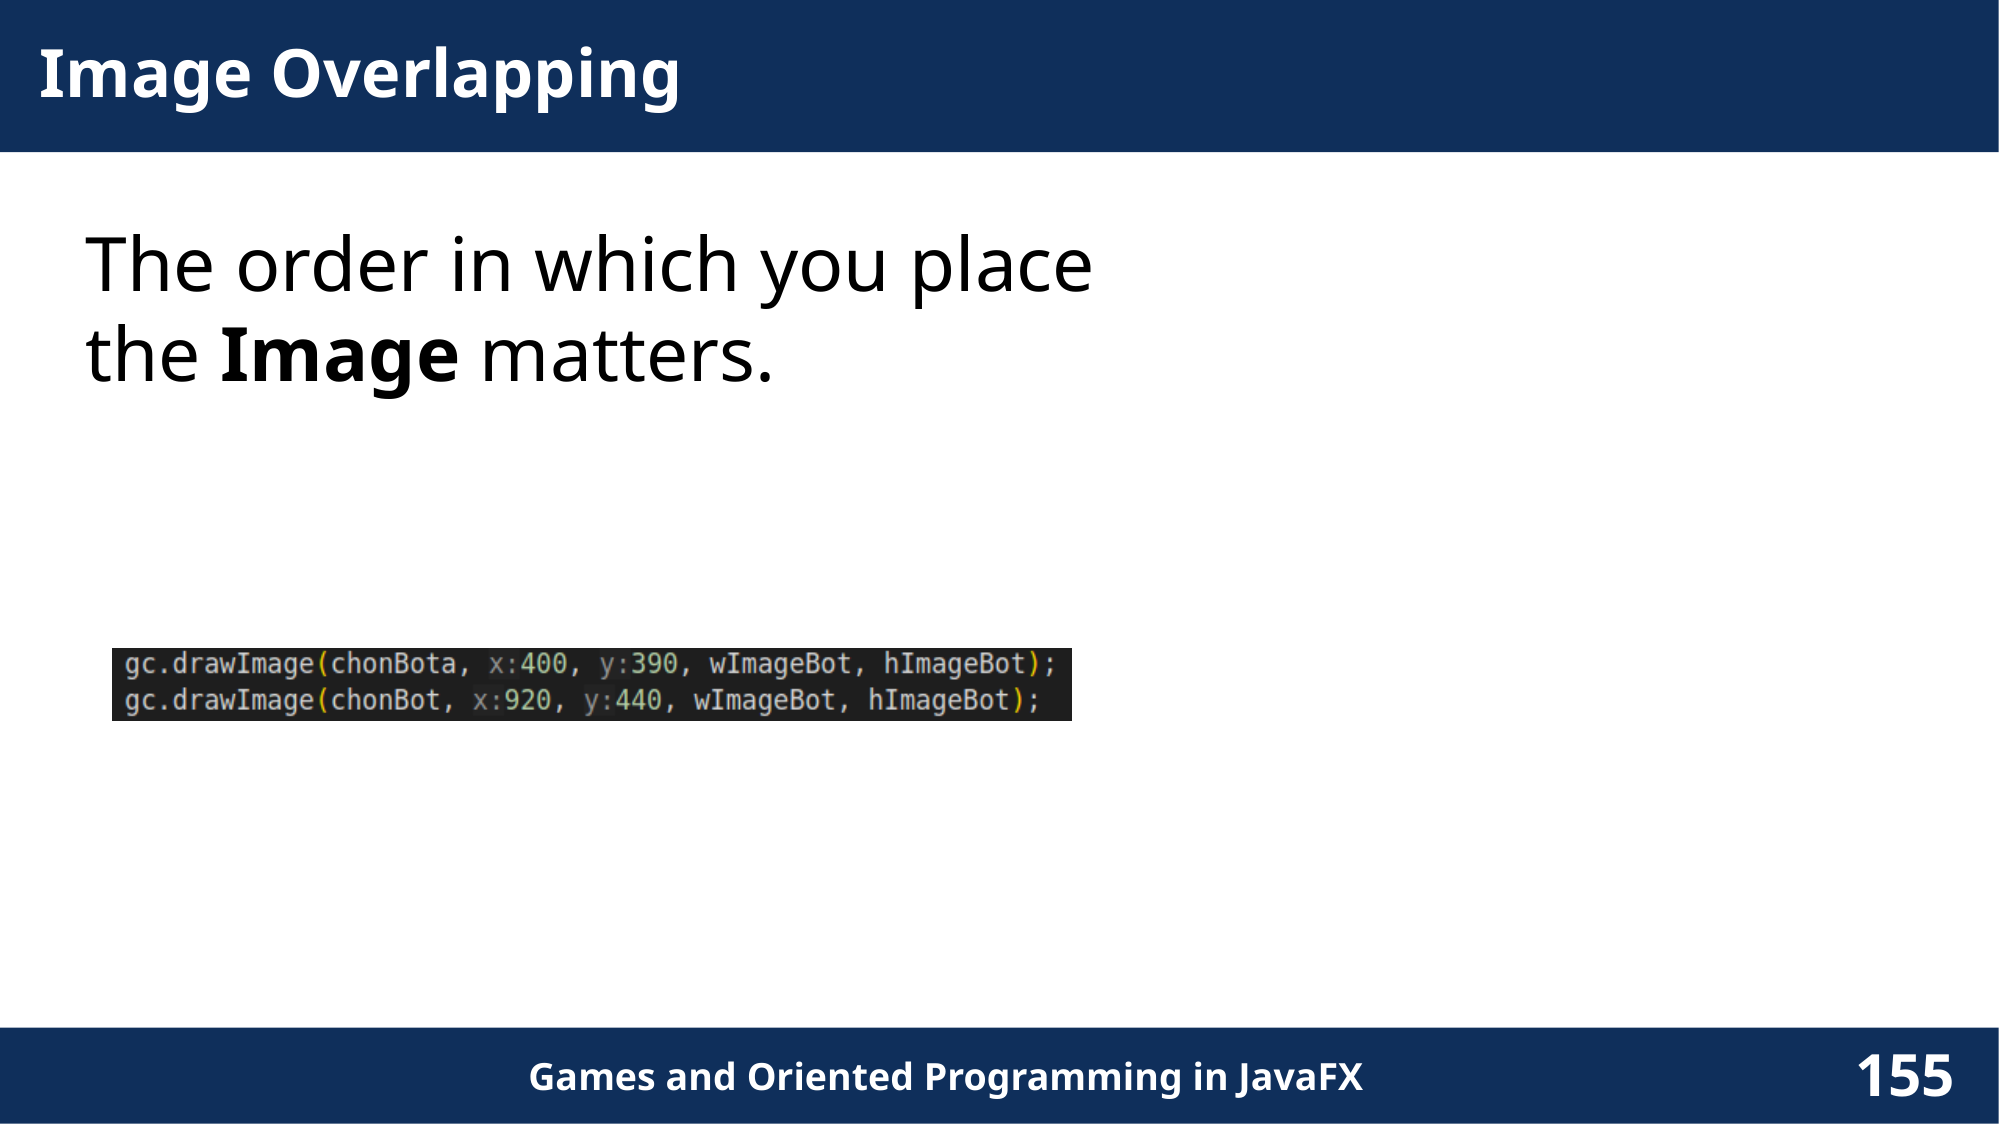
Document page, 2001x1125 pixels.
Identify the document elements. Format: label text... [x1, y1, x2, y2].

picture [112, 648, 1072, 721]
text_box The order in which you place the Image matters. [70, 208, 1134, 404]
text_box Image Overlapping [25, 23, 1999, 119]
